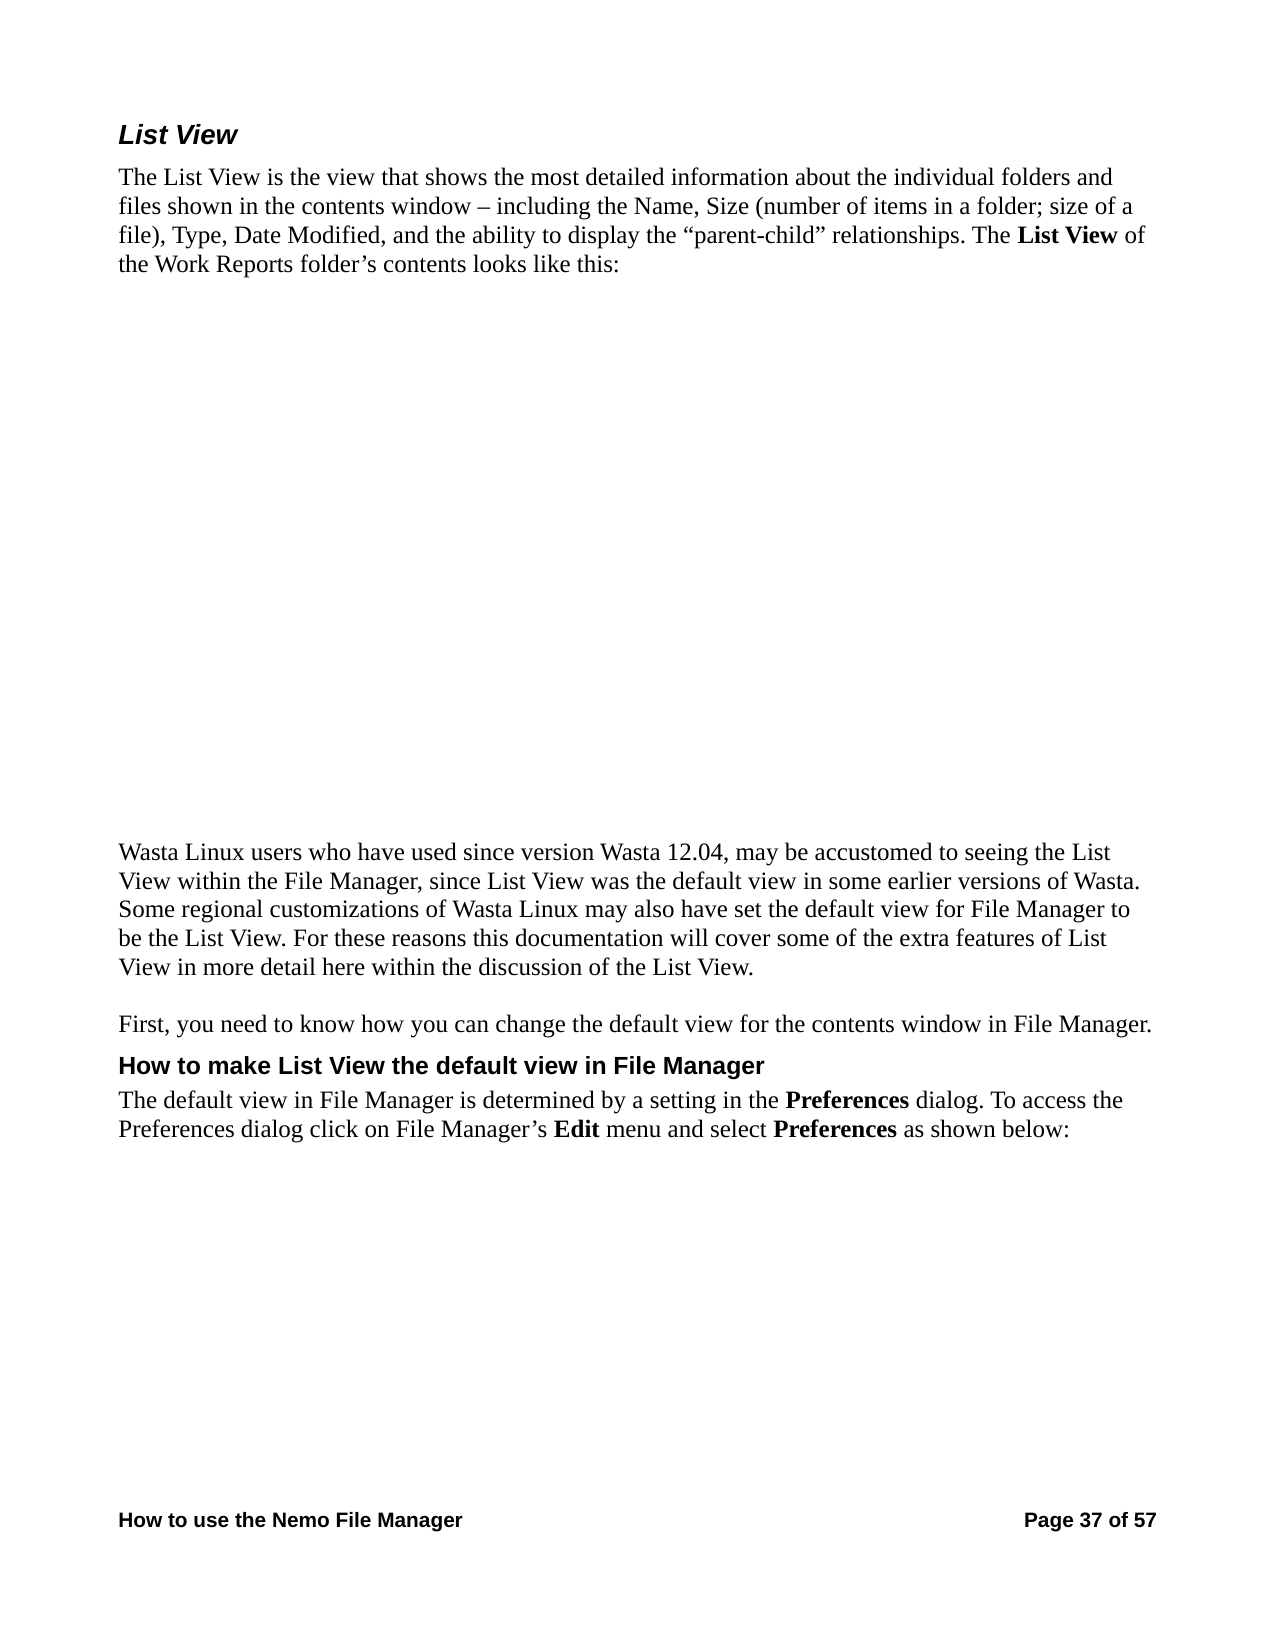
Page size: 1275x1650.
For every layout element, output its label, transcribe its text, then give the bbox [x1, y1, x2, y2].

text Wasta Linux users who have used since version Wasta 12.04, may be accustomed to seeing the List View within the File Manager, since List View was the default view in some earlier versions of Wasta. Some regional customizations of Wasta Linux may also have set the default view for File Manager to be the List View. For these reasons this documentation will cover some of the extra features of List View in more detail here within the discussion of the List View. [118, 837, 1157, 981]
text First, you need to know how you can change the default view for the contents window in File Manager. [118, 1009, 1157, 1038]
subtitle List View [118, 118, 1157, 150]
text The List View is the view that shows the most detailed information about the individual folders and files shown in the contents window – including the Name, Size (number of items in a folder; size of a file), Type, Date Modified, and the ability to display the “parent-child” relationships. The List View of the Work Reports folder’s contents looks like this: [118, 162, 1157, 277]
subtitle How to make List View the default view in File Manager [118, 1051, 1157, 1079]
text The default view in File Manager is determined by a setting in the Preferences dialog. To access the Preferences dialog click on File Manager’s Edit menu and select Preferences as shown below: [118, 1086, 1157, 1143]
